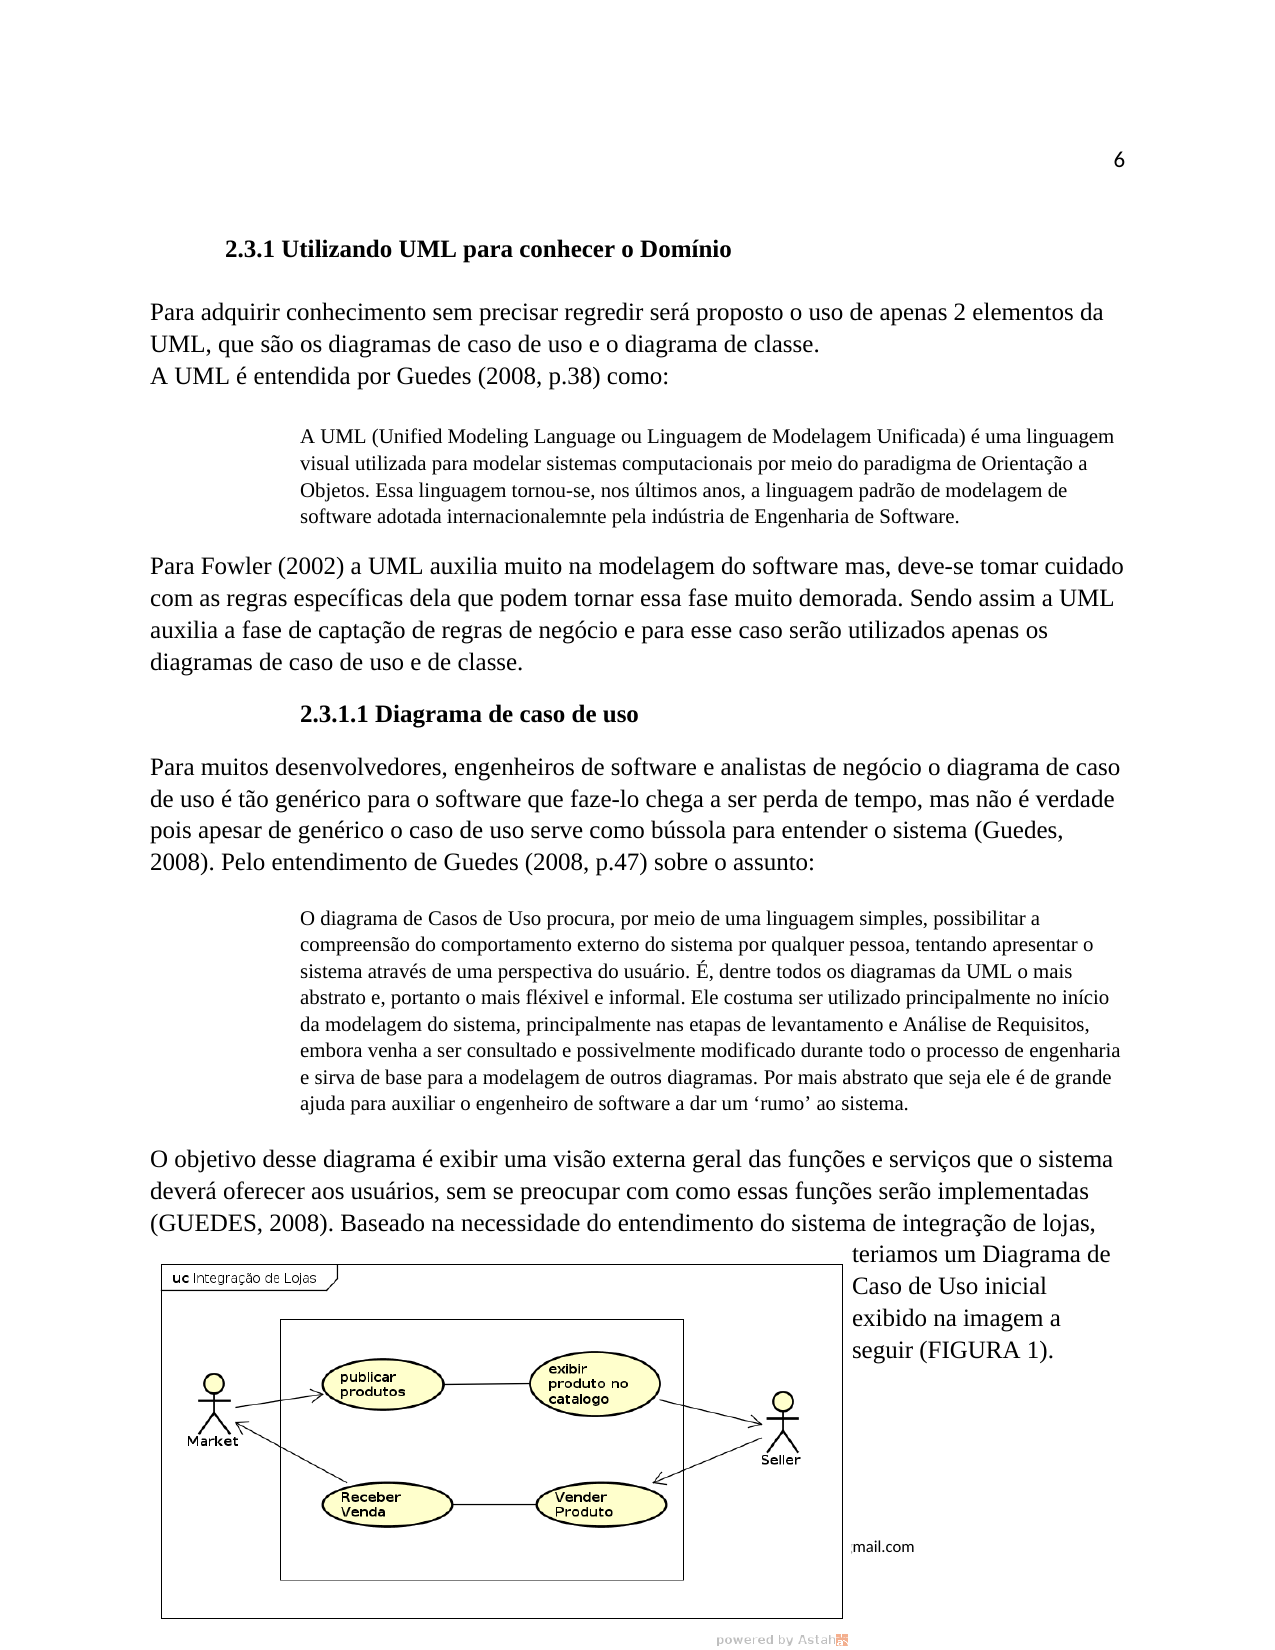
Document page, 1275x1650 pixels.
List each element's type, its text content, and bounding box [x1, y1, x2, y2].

text O diagrama de Casos de Uso procura, por meio de uma linguagem simples, possibilitar a compreensão do comportamento externo do sistema por qualquer pessoa, tentando apresentar o sistema através de uma perspectiva do usuário. É, dentre todos os diagramas da UML o mais abstrato e, portanto o mais fléxivel e informal. Ele costuma ser utilizado principalmente no início da modelagem do sistema, principalmente nas etapas de levantamento e Análise de Requisitos, embora venha a ser consultado e possivelmente modificado durante todo o processo de engenharia e sirva de base para a modelagem de outros diagramas. Por mais abstrato que seja ele é de grande ajuda para auxiliar o engenheiro de software a dar um ‘rumo’ ao sistema. [300, 906, 1125, 1115]
text Para adquirir conhecimento sem precisar regredir será proposto o uso de apenas 2 elementos da UML, que são os diagramas de caso de uso e o diagrama de classe. [150, 298, 1125, 358]
text A UML é entendida por Guedes (2008, p.38) como: [150, 362, 1125, 389]
text Para muitos desenvolvedores, engenheiros de software e analistas de negócio o diagrama de caso de uso é tão genérico para o software que faze-lo chega a ser perda de tempo, mas não é verdade pois apesar de genérico o caso de uso serve como bússola para entender o sistema (Guedes, 2008). Pelo entendimento de Guedes (2008, p.47) sobre o assunto: [150, 753, 1125, 876]
text A UML (Unified Modeling Language ou Linguagem de Modelagem Unificada) é uma linguagem visual utilizada para modelar sistemas computacionais por meio do paradigma de Orientação a Objetos. Essa linguagem tornou-se, nos últimos anos, a linguagem padrão de modelagem de software adotada internacionalemnte pela indústria de Engenharia de Software. [300, 425, 1125, 528]
picture [150, 1253, 852, 1650]
text Para Fowler (2002) a UML auxilia muito na modelagem do software mas, deve-se tomar cuidado com as regras específicas dela que podem tornar essa fase muito demorada. Sendo assim a UML auxilia a fase de captação de regras de negócio e para esse caso serão utilizados apenas os diagramas de caso de uso e de classe. [150, 552, 1125, 675]
text 2.3.1.1 Diagrama de caso de uso [150, 700, 1125, 728]
text O objetivo desse diagrama é exibir uma visão externa geral das funções e serviços que o sistema deverá oferecer aos usuários, sem se preocupar com como essas funções serão implementadas (GUEDES, 2008). Baseado na necessidade do entendimento do sistema de integração de lojas, teriamos um Diagrama de Caso de Uso inicial exibido na imagem a seguir (FIGURA 1). [150, 1145, 1125, 1363]
text 2.3.1 Utilizando UML para conhecer o Domínio [150, 235, 1125, 262]
